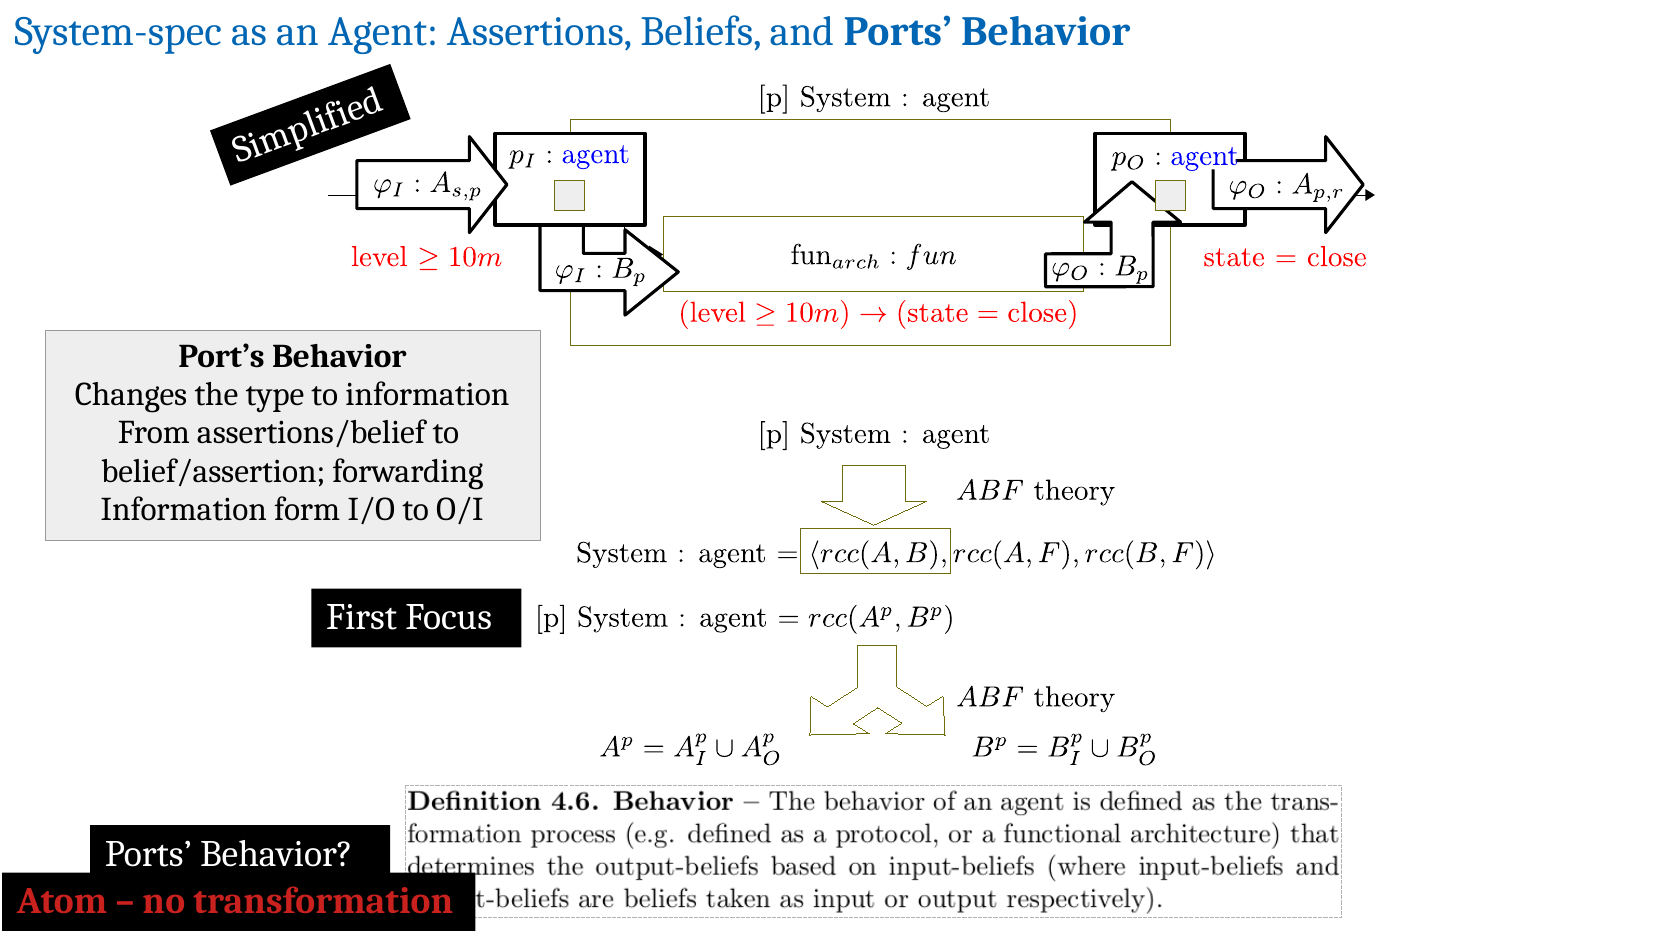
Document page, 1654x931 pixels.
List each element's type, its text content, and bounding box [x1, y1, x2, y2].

picture [757, 84, 989, 114]
picture [757, 421, 989, 451]
picture [371, 170, 482, 202]
text_box System-spec as an Agent: Assertions, Beliefs, and Ports’ Behavior [0, 0, 1201, 65]
picture [351, 245, 502, 271]
picture [574, 539, 800, 571]
picture [553, 256, 646, 288]
picture [971, 733, 1155, 766]
text_box Simplified [210, 65, 411, 186]
picture [955, 478, 1115, 506]
picture [1050, 254, 1149, 285]
text_box Ports’ Behavior? [90, 825, 391, 872]
picture [599, 733, 780, 766]
text_box First Focus [311, 588, 522, 648]
picture [405, 785, 1342, 918]
picture [955, 685, 1115, 713]
picture [678, 300, 1076, 329]
picture [533, 603, 953, 635]
picture [790, 243, 956, 271]
picture [951, 539, 1215, 571]
picture [507, 144, 630, 171]
text_box [356, 133, 646, 233]
picture [1203, 245, 1366, 267]
text_box [540, 119, 1364, 346]
picture [801, 539, 950, 571]
text_box Port’s Behavior Changes the type to information From assertions/belief to belief/assertion; forwarding Information form I/O to O/I [45, 330, 541, 541]
picture [1110, 147, 1344, 203]
text_box Atom – no transformation [2, 872, 476, 931]
